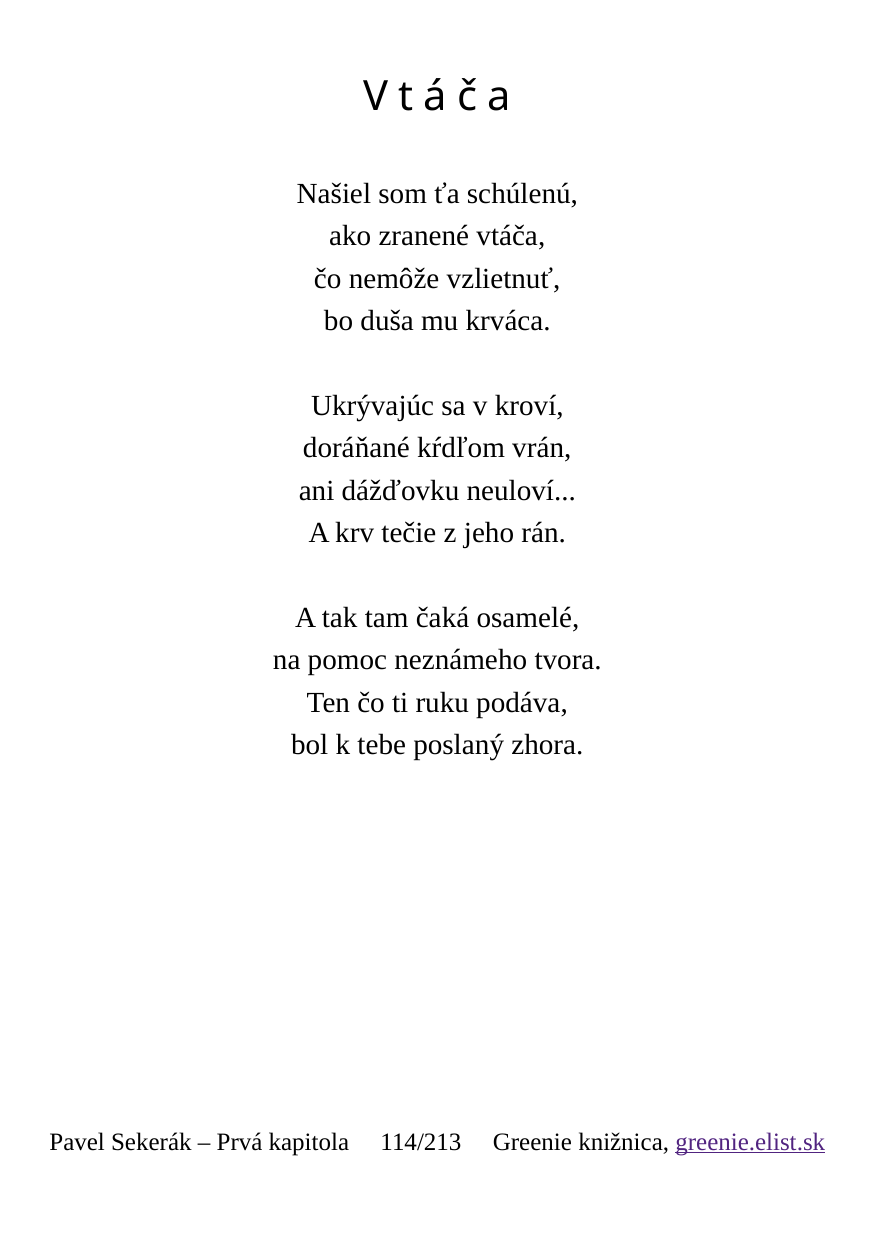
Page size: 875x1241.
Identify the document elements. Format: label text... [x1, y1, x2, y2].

text A krv tečie z jeho rán. [41, 515, 833, 549]
text Ukrývajúc sa v kroví, [41, 388, 833, 422]
subtitle Vtáča [41, 66, 833, 123]
text bo duša mu krváca. [41, 303, 833, 337]
text na pomoc neznámeho tvora. [41, 642, 833, 676]
text doráňané kŕdľom vrán, [41, 430, 833, 464]
text Ten čo ti ruku podáva, [41, 685, 833, 718]
text bol k tebe poslaný zhora. [41, 727, 833, 761]
text ani dážďovku neuloví... [41, 473, 833, 506]
text A tak tam čaká osamelé, [41, 600, 833, 633]
text ako zranené vtáča, [41, 218, 833, 252]
text čo nemôže vzlietnuť, [41, 261, 833, 294]
text Našiel som ťa schúlenú, [41, 176, 833, 209]
